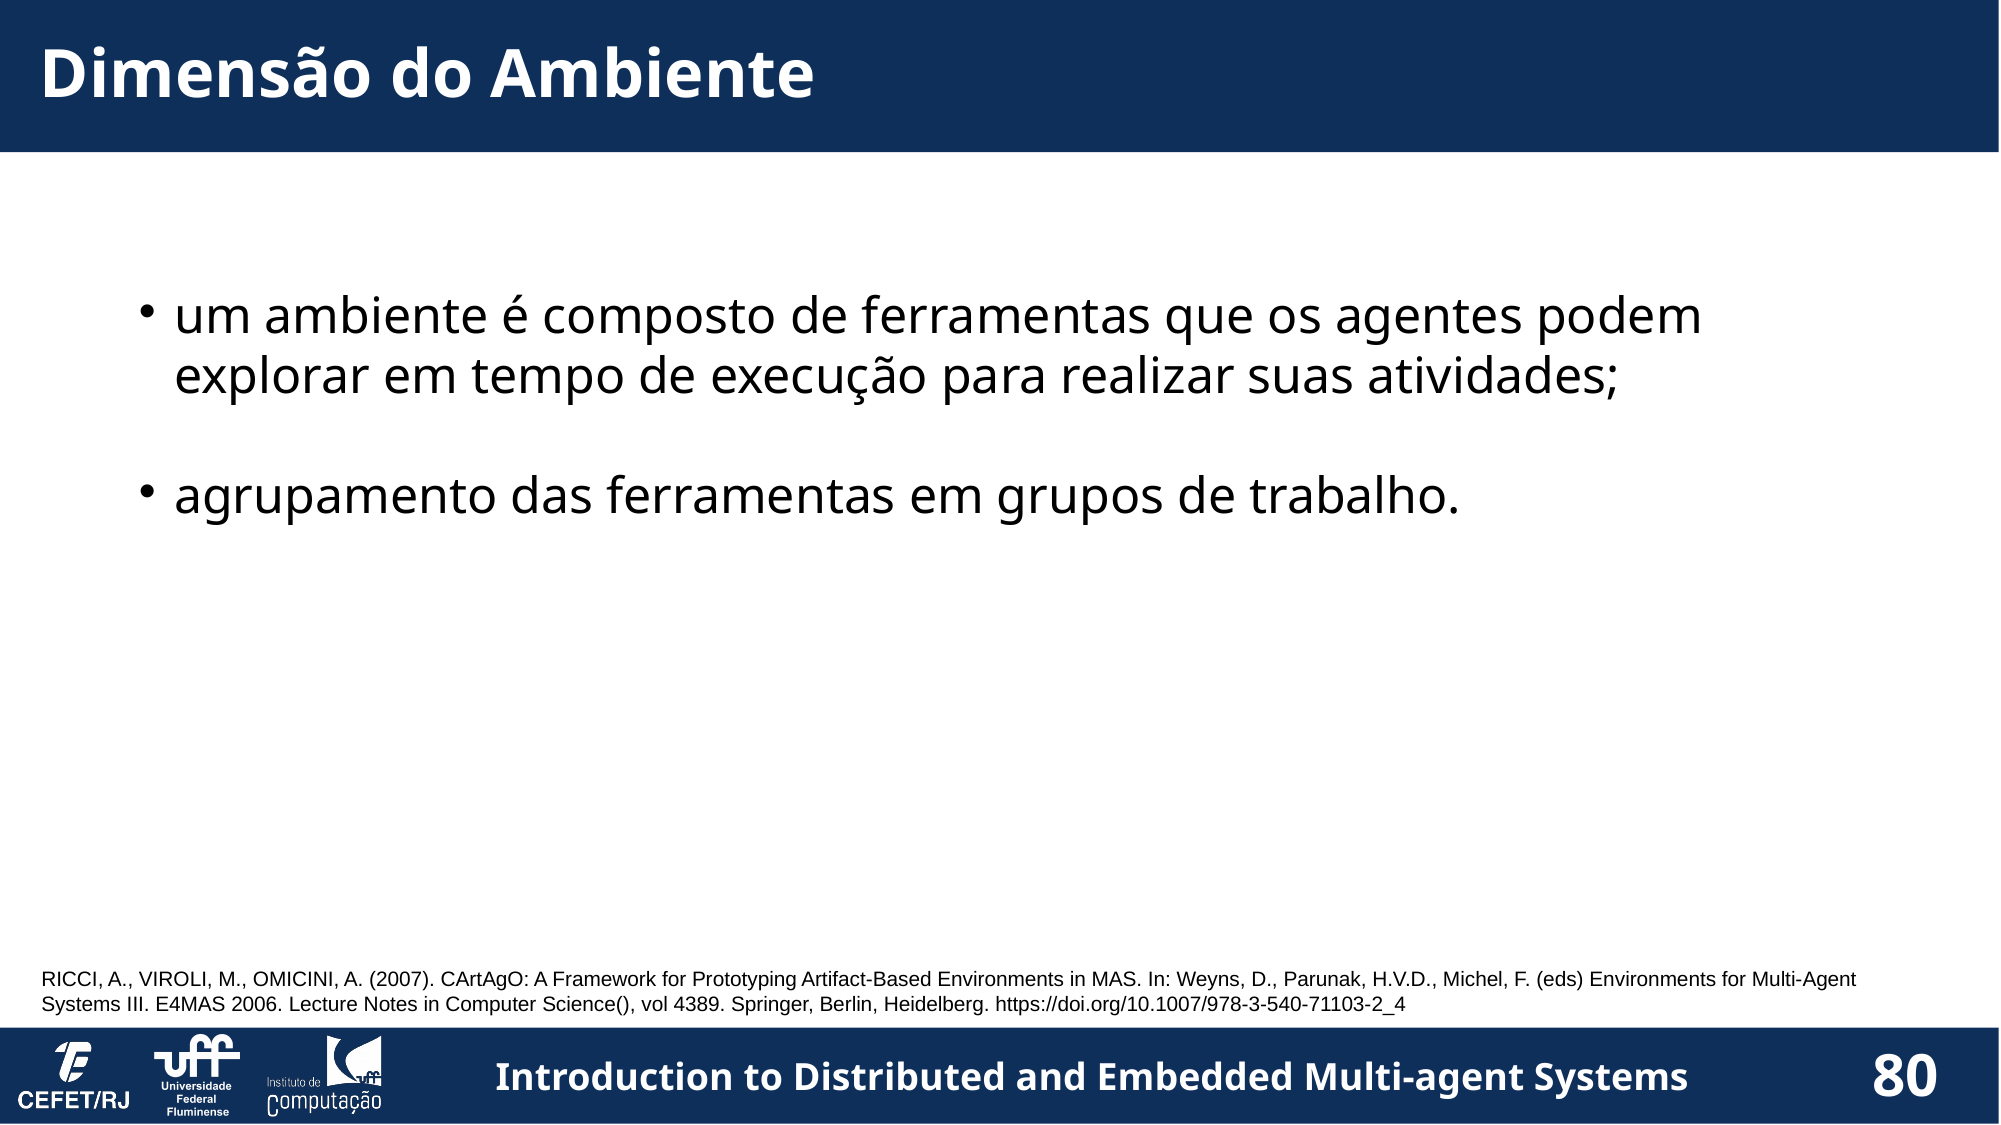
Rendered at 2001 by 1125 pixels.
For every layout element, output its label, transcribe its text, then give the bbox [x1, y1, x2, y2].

text_box RICCI, A., VIROLI, M., OMICINI, A. (2007). CArtAgO: A Framework for Prototyping Artifact-Based Environments in MAS. In: Weyns, D., Parunak, H.V.D., Michel, F. (eds) Environments for Multi-Agent Systems III. E4MAS 2006. Lecture Notes in Computer Science(), vol 4389. Springer, Berlin, Heidelberg. https://doi.org/10.1007/978-3-540-71103-2_4 [26, 958, 1946, 1024]
text_box um ambiente é composto de ferramentas que os agentes podem explorar em tempo de execução para realizar suas atividades; agrupamento das ferramentas em grupos de trabalho. [88, 216, 1772, 532]
picture [153, 1033, 241, 1121]
text_box Dimensão do Ambiente [25, 23, 1999, 119]
picture [265, 1033, 383, 1117]
picture [18, 1021, 129, 1125]
